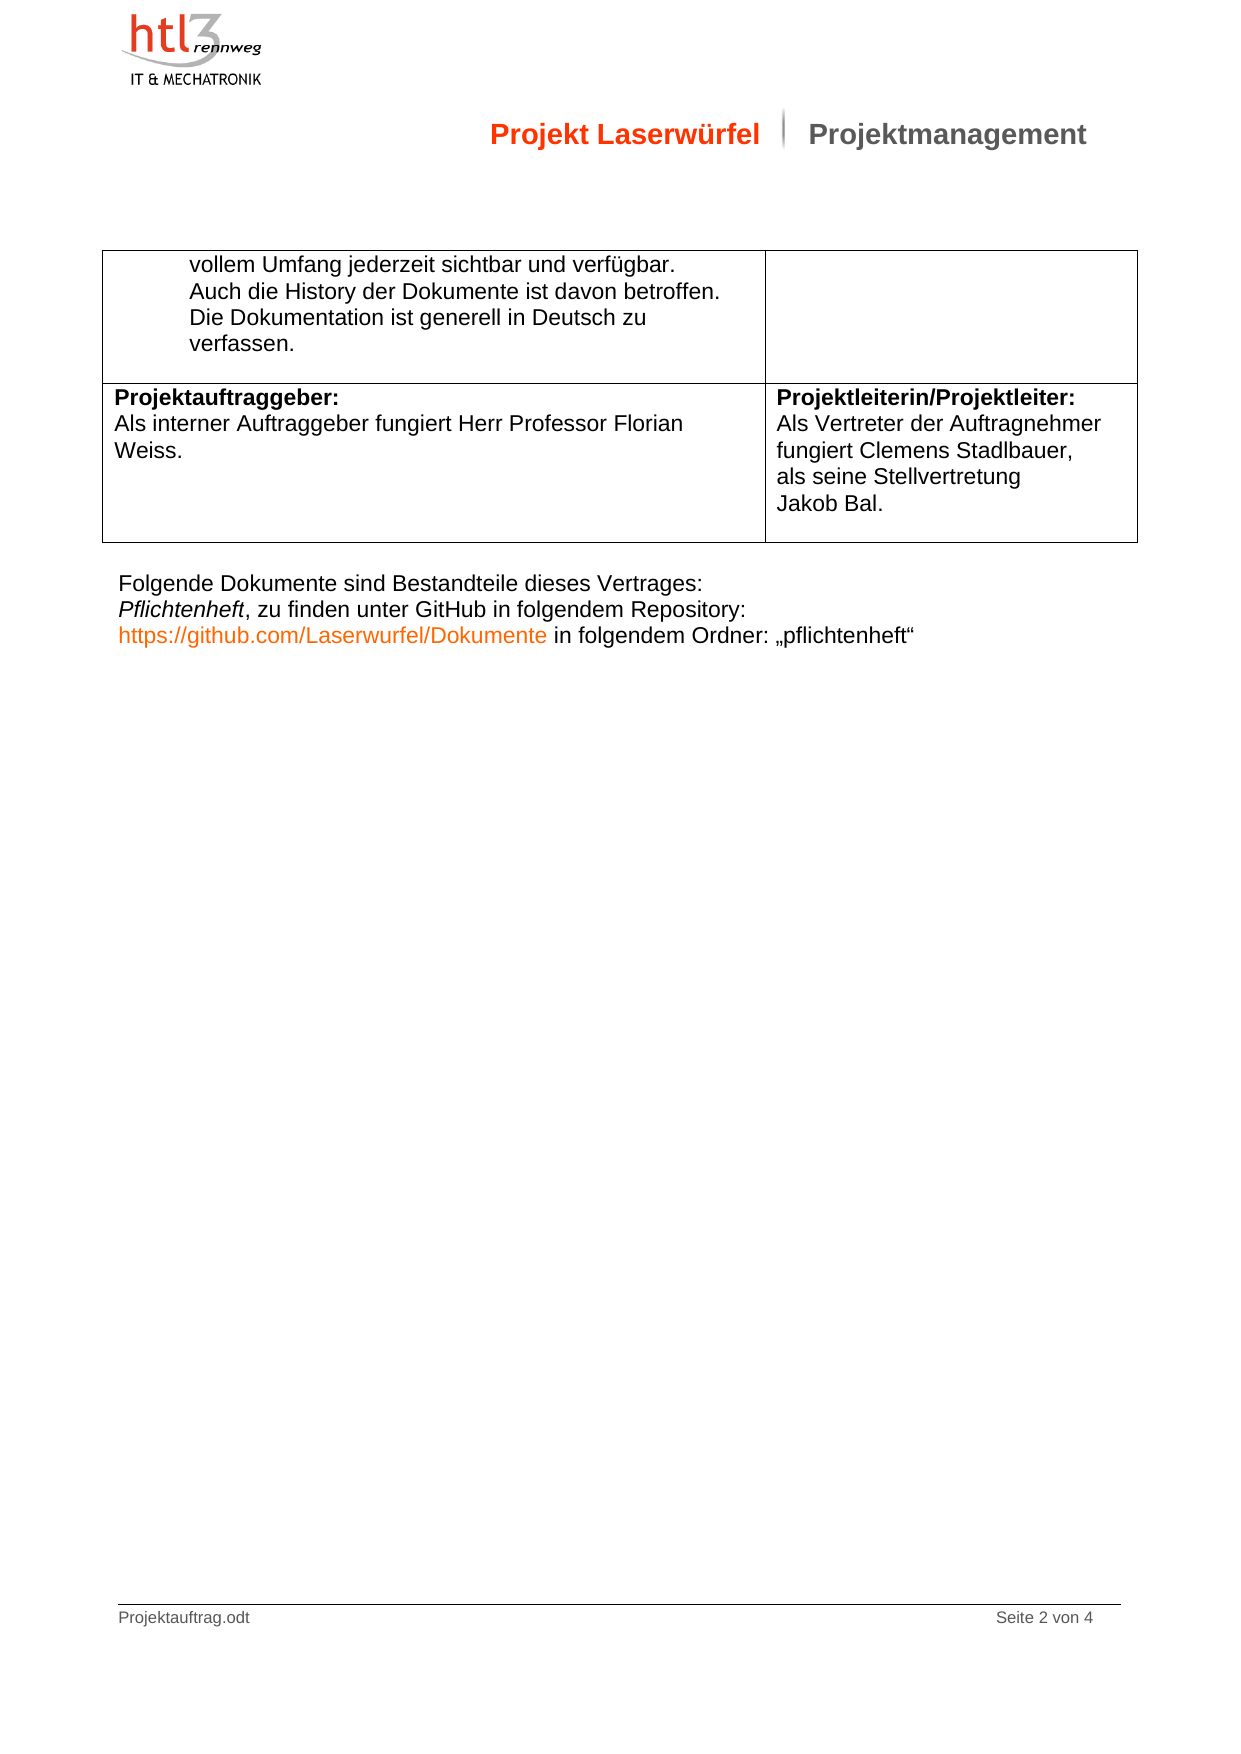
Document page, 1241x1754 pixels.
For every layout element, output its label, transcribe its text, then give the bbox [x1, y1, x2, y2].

text Pflichtenheft, zu finden unter GitHub in folgendem Repository: [118, 596, 1122, 622]
text Folgende Dokumente sind Bestandteile dieses Vertrages: [118, 569, 1122, 596]
picture [777, 102, 785, 155]
text https://github.com/Laserwurfel/Dokumente in folgendem Ordner: „pflichtenheft“ [118, 622, 1122, 649]
table_cell Projektleiterin/Projektleiter: Als Vertreter der Auftragnehmer fungiert Clemens Stadlbauer, als seine Stellvertretung Jakob Bal. [766, 384, 1137, 542]
table_cell [766, 251, 1137, 383]
table_cell vollem Umfang jederzeit sichtbar und verfügbar. Auch die History der Dokumente ist davon betroffen. Die Dokumentation ist generell in Deutsch zu verfassen. [103, 251, 765, 383]
table_cell Projektauftraggeber: Als interner Auftraggeber fungiert Herr Professor Florian Weiss. [103, 384, 765, 542]
picture [113, 0, 271, 91]
